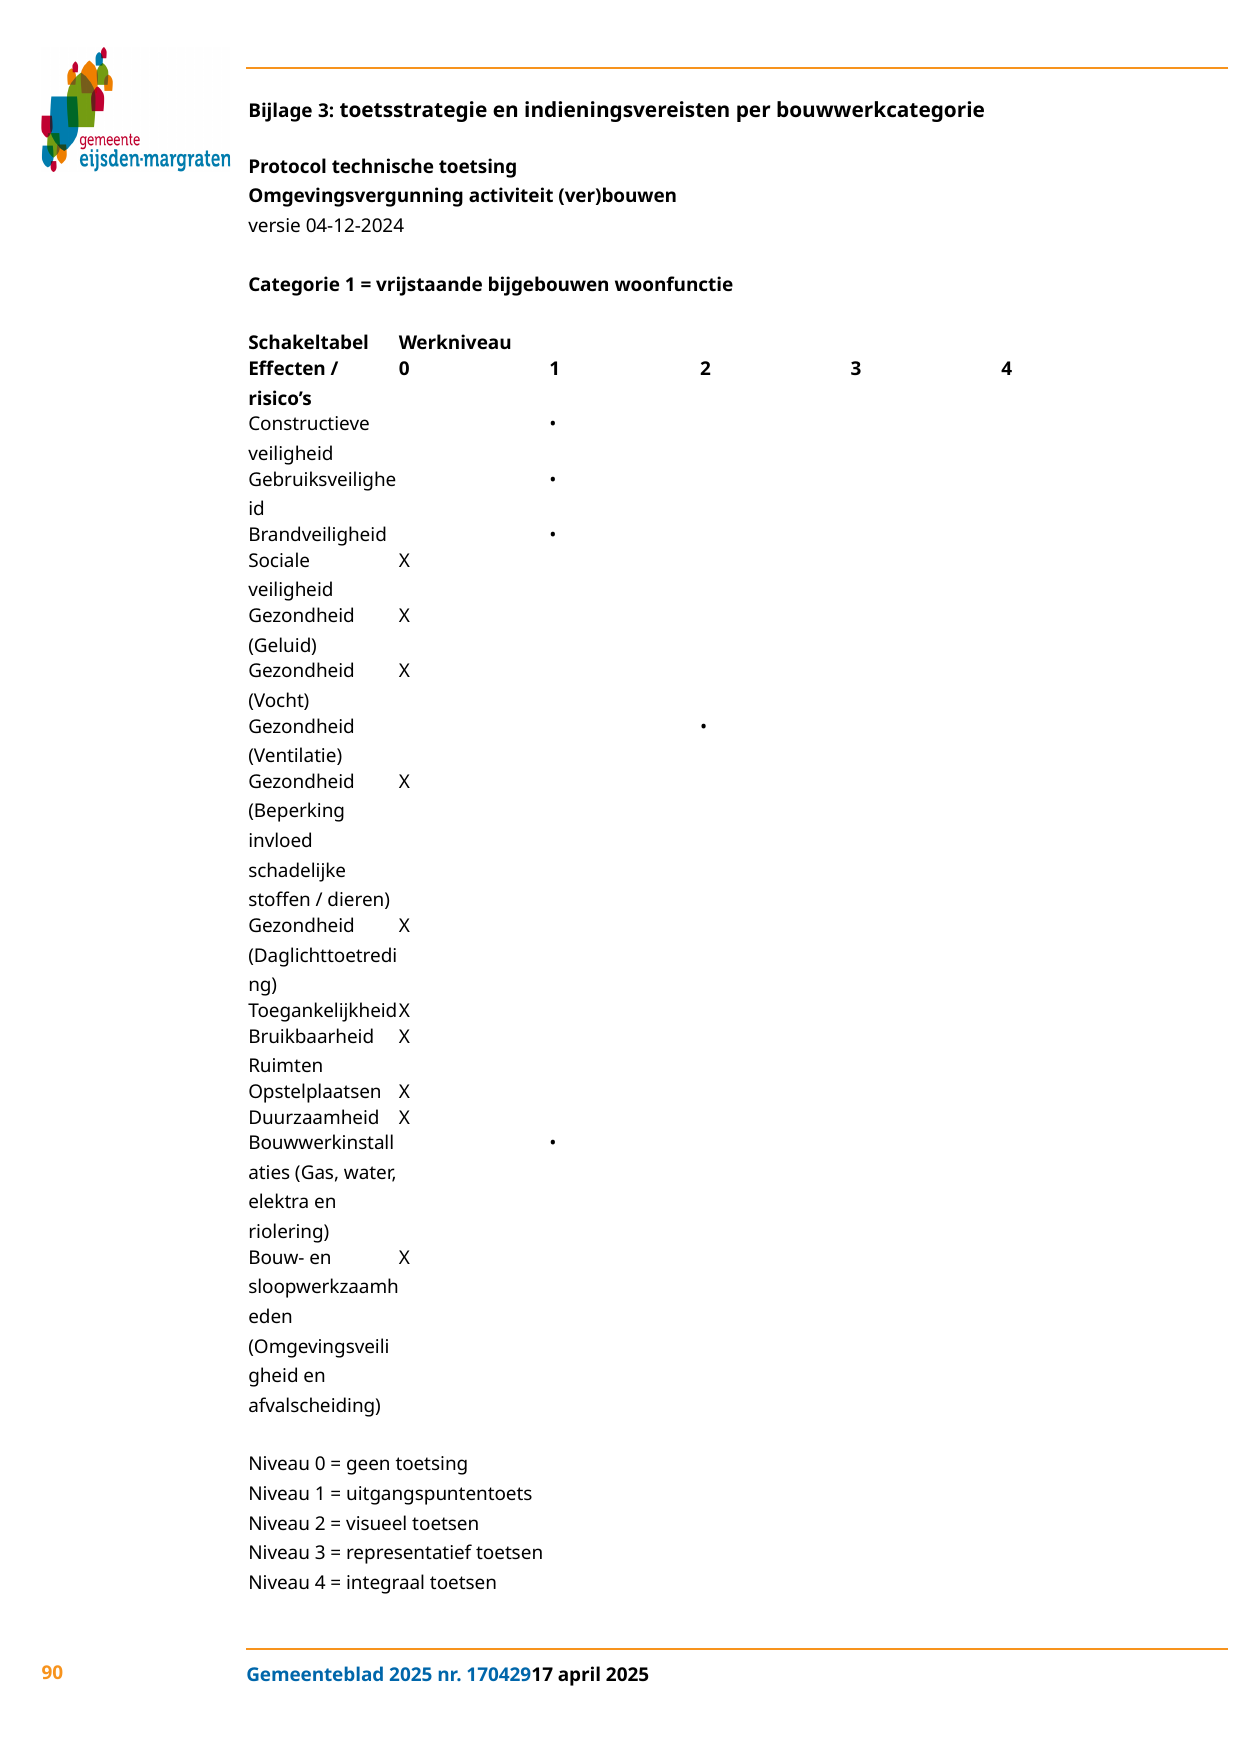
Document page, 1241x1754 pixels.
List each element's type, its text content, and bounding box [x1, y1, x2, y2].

table_cell Gezondheid (Ventilatie) [248, 713, 398, 768]
table_cell X [399, 768, 549, 912]
table_cell [549, 602, 700, 657]
table_cell Gezondheid (Geluid) [248, 602, 398, 657]
table_cell [549, 912, 700, 997]
table_cell Bouw- en sloopwerkzaamheden (Omgevingsveiligheid en afvalscheiding) [248, 1244, 398, 1418]
table_cell X [399, 997, 549, 1023]
table_cell [1001, 912, 1152, 997]
table_cell [850, 768, 1001, 912]
table_cell • [549, 1130, 700, 1244]
table_cell [549, 1078, 700, 1104]
table_cell [850, 1023, 1001, 1078]
table_cell Gebruiksveiligheid [248, 466, 398, 521]
table_cell Bruikbaarheid Ruimten [248, 1023, 398, 1078]
table_cell [399, 1130, 549, 1244]
table_cell 4 [1001, 355, 1152, 411]
table_cell [1001, 1078, 1152, 1104]
table_cell [850, 1130, 1001, 1244]
table_cell Bouwwerkinstallaties (Gas, water, elektra en riolering) [248, 1130, 398, 1244]
table_cell X [399, 1023, 549, 1078]
table_cell Sociale veiligheid [248, 547, 398, 602]
table_cell [850, 1078, 1001, 1104]
table_cell X [399, 1244, 549, 1418]
table_cell X [399, 602, 549, 657]
table_cell [549, 1023, 700, 1078]
table_cell • [549, 521, 700, 547]
table_cell [1001, 997, 1152, 1023]
table_cell [850, 547, 1001, 602]
table_cell [700, 521, 850, 547]
table_cell [850, 713, 1001, 768]
table_cell [1001, 1104, 1152, 1129]
table_cell X [399, 658, 549, 713]
table_cell Duurzaamheid [248, 1104, 398, 1129]
table_cell [700, 1104, 850, 1129]
table_cell [549, 658, 700, 713]
table_cell [700, 768, 850, 912]
table_cell Brandveiligheid [248, 521, 398, 547]
table_cell [549, 713, 700, 768]
table_cell [850, 912, 1001, 997]
table_cell [549, 1104, 700, 1129]
table_cell [399, 466, 549, 521]
table_cell Effecten / risico’s [248, 355, 398, 411]
table_cell [1001, 411, 1152, 466]
table_cell [700, 1244, 850, 1418]
table_cell [700, 997, 850, 1023]
table_cell X [399, 547, 549, 602]
table_cell [1001, 521, 1152, 547]
table_cell • [700, 713, 850, 768]
table_header Werkniveau [399, 330, 1152, 355]
table_cell [850, 1244, 1001, 1418]
table_cell [700, 547, 850, 602]
table_header Niveau 0 = geen toetsing Niveau 1 = uitgangspuntentoets Niveau 2 = visueel toetsen Niveau 3 = representatief toetsen Niveau 4 = integraal toetsen [248, 1451, 1152, 1595]
table_cell [700, 912, 850, 997]
table_cell [850, 521, 1001, 547]
table_cell [700, 1078, 850, 1104]
table_cell 3 [850, 355, 1001, 411]
table_header Schakeltabel [248, 330, 398, 355]
table_cell 0 [399, 355, 549, 411]
text Bijlage 3: toetsstrategie en indieningsvereisten per bouwwerkcategorie [248, 95, 1152, 123]
table_cell [1001, 1023, 1152, 1078]
table_cell Gezondheid (Beperking invloed schadelijke stoffen / dieren) [248, 768, 398, 912]
table_cell 1 [549, 355, 700, 411]
table_cell [700, 411, 850, 466]
table_cell [549, 997, 700, 1023]
table_cell Gezondheid (Daglichttoetreding) [248, 912, 398, 997]
table_cell Toegankelijkheid [248, 997, 398, 1023]
table_cell [700, 658, 850, 713]
table_cell X [399, 1104, 549, 1129]
table_cell [1001, 466, 1152, 521]
table_cell 2 [700, 355, 850, 411]
table_cell [700, 602, 850, 657]
table_cell [1001, 1244, 1152, 1418]
table_header Protocol technische toetsing Omgevingsvergunning activiteit (ver)bouwen versie 04-12-2024 [248, 153, 1152, 238]
table_cell X [399, 1078, 549, 1104]
table_cell [399, 411, 549, 466]
picture [41, 47, 231, 172]
table_cell [700, 1130, 850, 1244]
table_cell [850, 411, 1001, 466]
table_cell [549, 1244, 700, 1418]
table_cell • [549, 411, 700, 466]
table_cell [549, 547, 700, 602]
table_cell [850, 466, 1001, 521]
table_cell [700, 466, 850, 521]
table_cell [1001, 768, 1152, 912]
table_cell [850, 1104, 1001, 1129]
table_cell [1001, 602, 1152, 657]
table_cell X [399, 912, 549, 997]
table_cell [399, 521, 549, 547]
table_cell Opstelplaatsen [248, 1078, 398, 1104]
table_cell Gezondheid (Vocht) [248, 658, 398, 713]
table_cell [1001, 658, 1152, 713]
table_cell [1001, 713, 1152, 768]
table_cell [850, 658, 1001, 713]
table_cell [1001, 1130, 1152, 1244]
table_cell [700, 1023, 850, 1078]
table_cell Constructieve veiligheid [248, 411, 398, 466]
table_cell [1001, 547, 1152, 602]
table_cell [850, 602, 1001, 657]
table_header Categorie 1 = vrijstaande bijgebouwen woonfunctie [248, 271, 1152, 297]
table_cell [850, 997, 1001, 1023]
table_cell [399, 713, 549, 768]
table_cell [549, 768, 700, 912]
table_cell • [549, 466, 700, 521]
